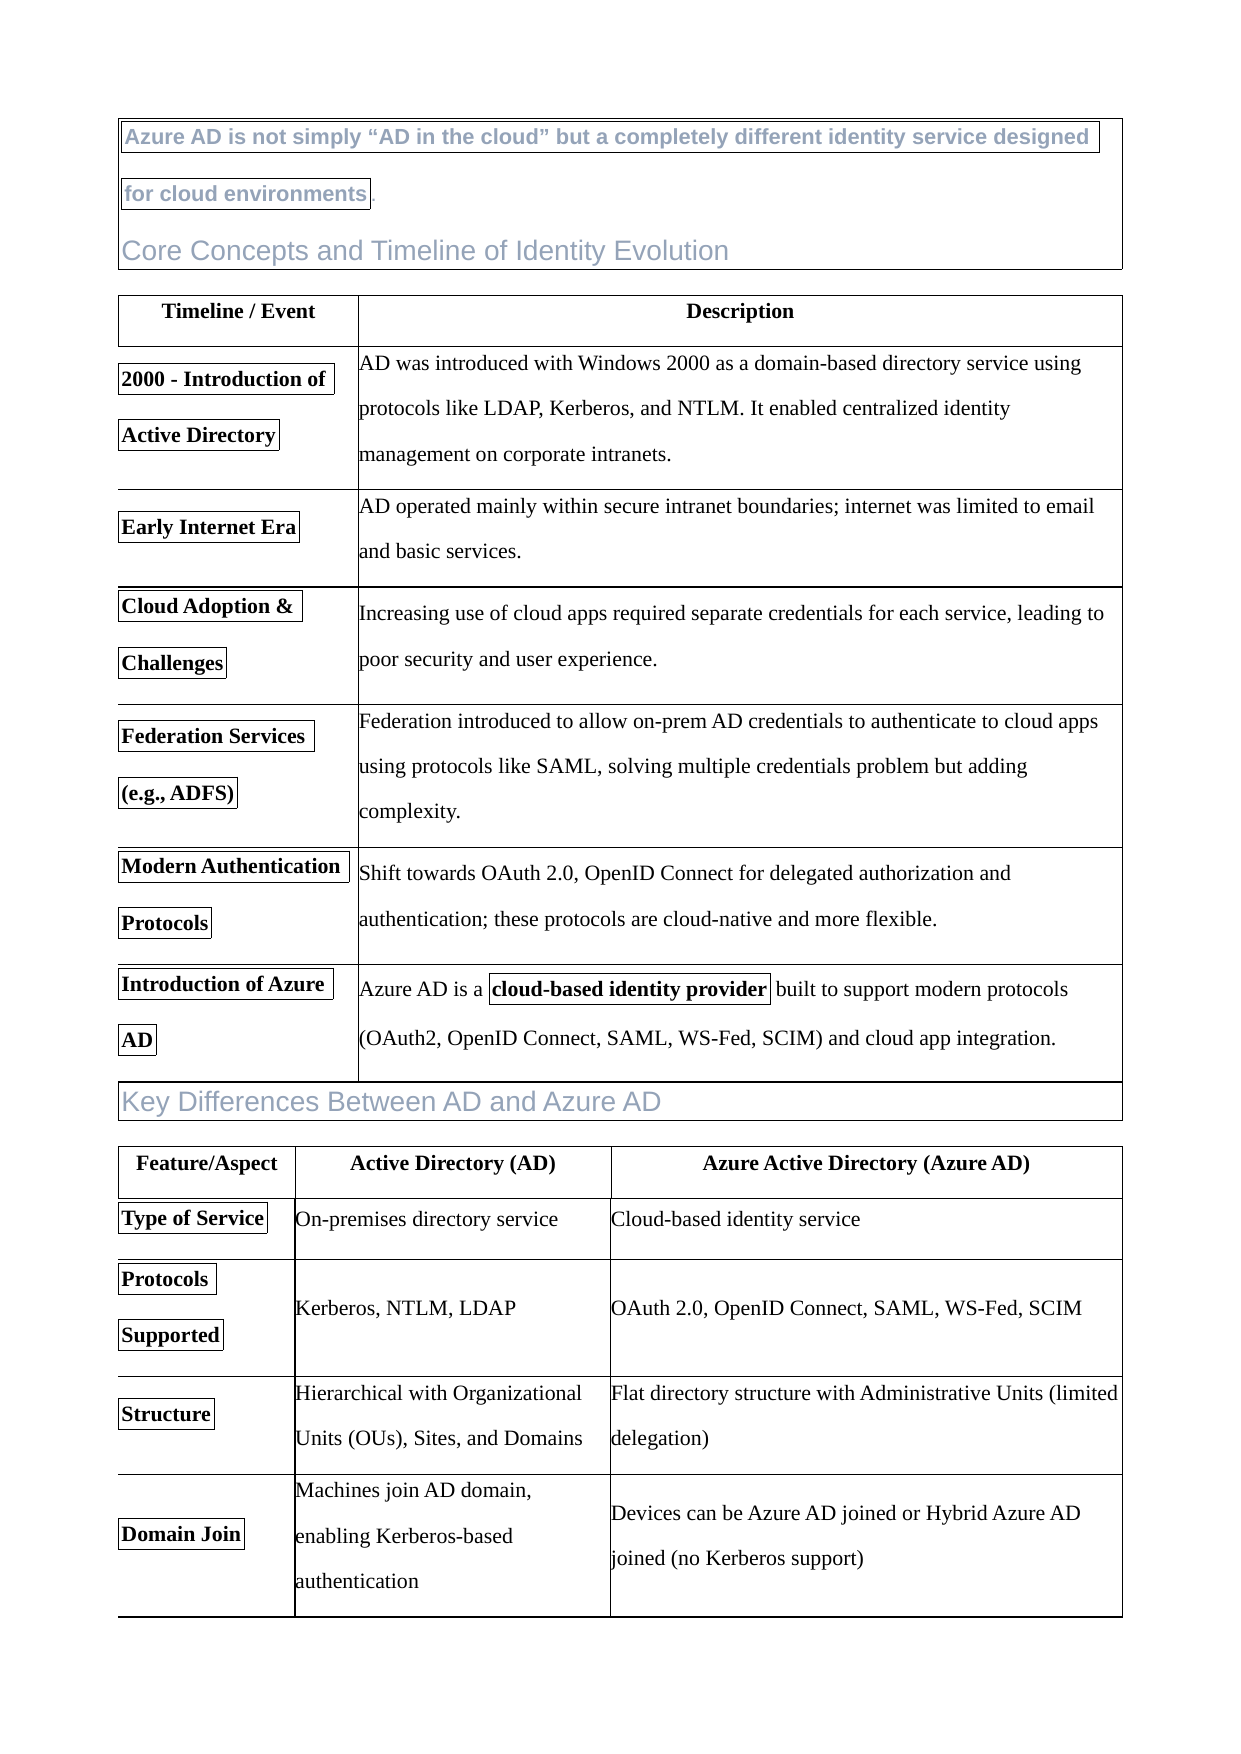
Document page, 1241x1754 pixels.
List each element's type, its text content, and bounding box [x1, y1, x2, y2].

table_cell Structure [118, 1377, 294, 1473]
table_cell Introduction of Azure AD [118, 965, 358, 1081]
table_cell Early Internet Era [118, 490, 358, 586]
table_cell On-premises directory service [296, 1199, 610, 1259]
table_cell Machines join AD domain, enabling Kerberos-based authentication [296, 1475, 610, 1616]
table_cell Kerberos, NTLM, LDAP [296, 1260, 610, 1376]
table_cell Domain Join [118, 1475, 294, 1616]
table_cell Increasing use of cloud apps required separate credentials for each service, leading to poor security and user experience. [359, 588, 1122, 704]
subtitle Key Differences Between AD and Azure AD [119, 1083, 1122, 1120]
table_cell 2000 - Introduction of Active Directory [118, 347, 358, 489]
table_cell Cloud Adoption & Challenges [118, 588, 358, 704]
table_header Timeline / Event [119, 296, 358, 346]
table_header Description [359, 296, 1122, 346]
table_cell Azure AD is a cloud-based identity provider built to support modern protocols (OAuth2, OpenID Connect, SAML, WS-Fed, SCIM) and cloud app integration. [359, 965, 1122, 1081]
table_cell Protocols Supported [118, 1260, 294, 1376]
table_cell Devices can be Azure AD joined or Hybrid Azure AD joined (no Kerberos support) [611, 1475, 1122, 1616]
table_cell Type of Service [118, 1199, 294, 1259]
table_cell Federation introduced to allow on-prem AD credentials to authenticate to cloud apps using protocols like SAML, solving multiple credentials problem but adding complexity. [359, 705, 1122, 847]
subtitle Core Concepts and Timeline of Identity Evolution [119, 231, 1122, 269]
table_cell Hierarchical with Organizational Units (OUs), Sites, and Domains [296, 1377, 610, 1473]
table_cell AD was introduced with Windows 2000 as a domain-based directory service using protocols like LDAP, Kerberos, and NTLM. It enabled centralized identity management on corporate intranets. [359, 347, 1122, 489]
table_header Azure Active Directory (Azure AD) [612, 1147, 1122, 1198]
table_header Active Directory (AD) [296, 1147, 611, 1198]
table_cell AD operated mainly within secure intranet boundaries; internet was limited to email and basic services. [359, 490, 1122, 586]
table_cell Federation Services (e.g., ADFS) [118, 705, 358, 847]
text Azure AD is not simply “AD in the cloud” but a completely different identity service designed for cloud environments. [119, 119, 1122, 209]
table_cell OAuth 2.0, OpenID Connect, SAML, WS-Fed, SCIM [611, 1260, 1122, 1376]
table_cell Modern Authentication Protocols [118, 848, 358, 964]
table_cell Flat directory structure with Administrative Units (limited delegation) [611, 1377, 1122, 1473]
table_cell Shift towards OAuth 2.0, OpenID Connect for delegated authorization and authentication; these protocols are cloud-native and more flexible. [359, 848, 1122, 964]
table_cell Cloud-based identity service [611, 1199, 1122, 1259]
table_header Feature/Aspect [119, 1147, 295, 1198]
